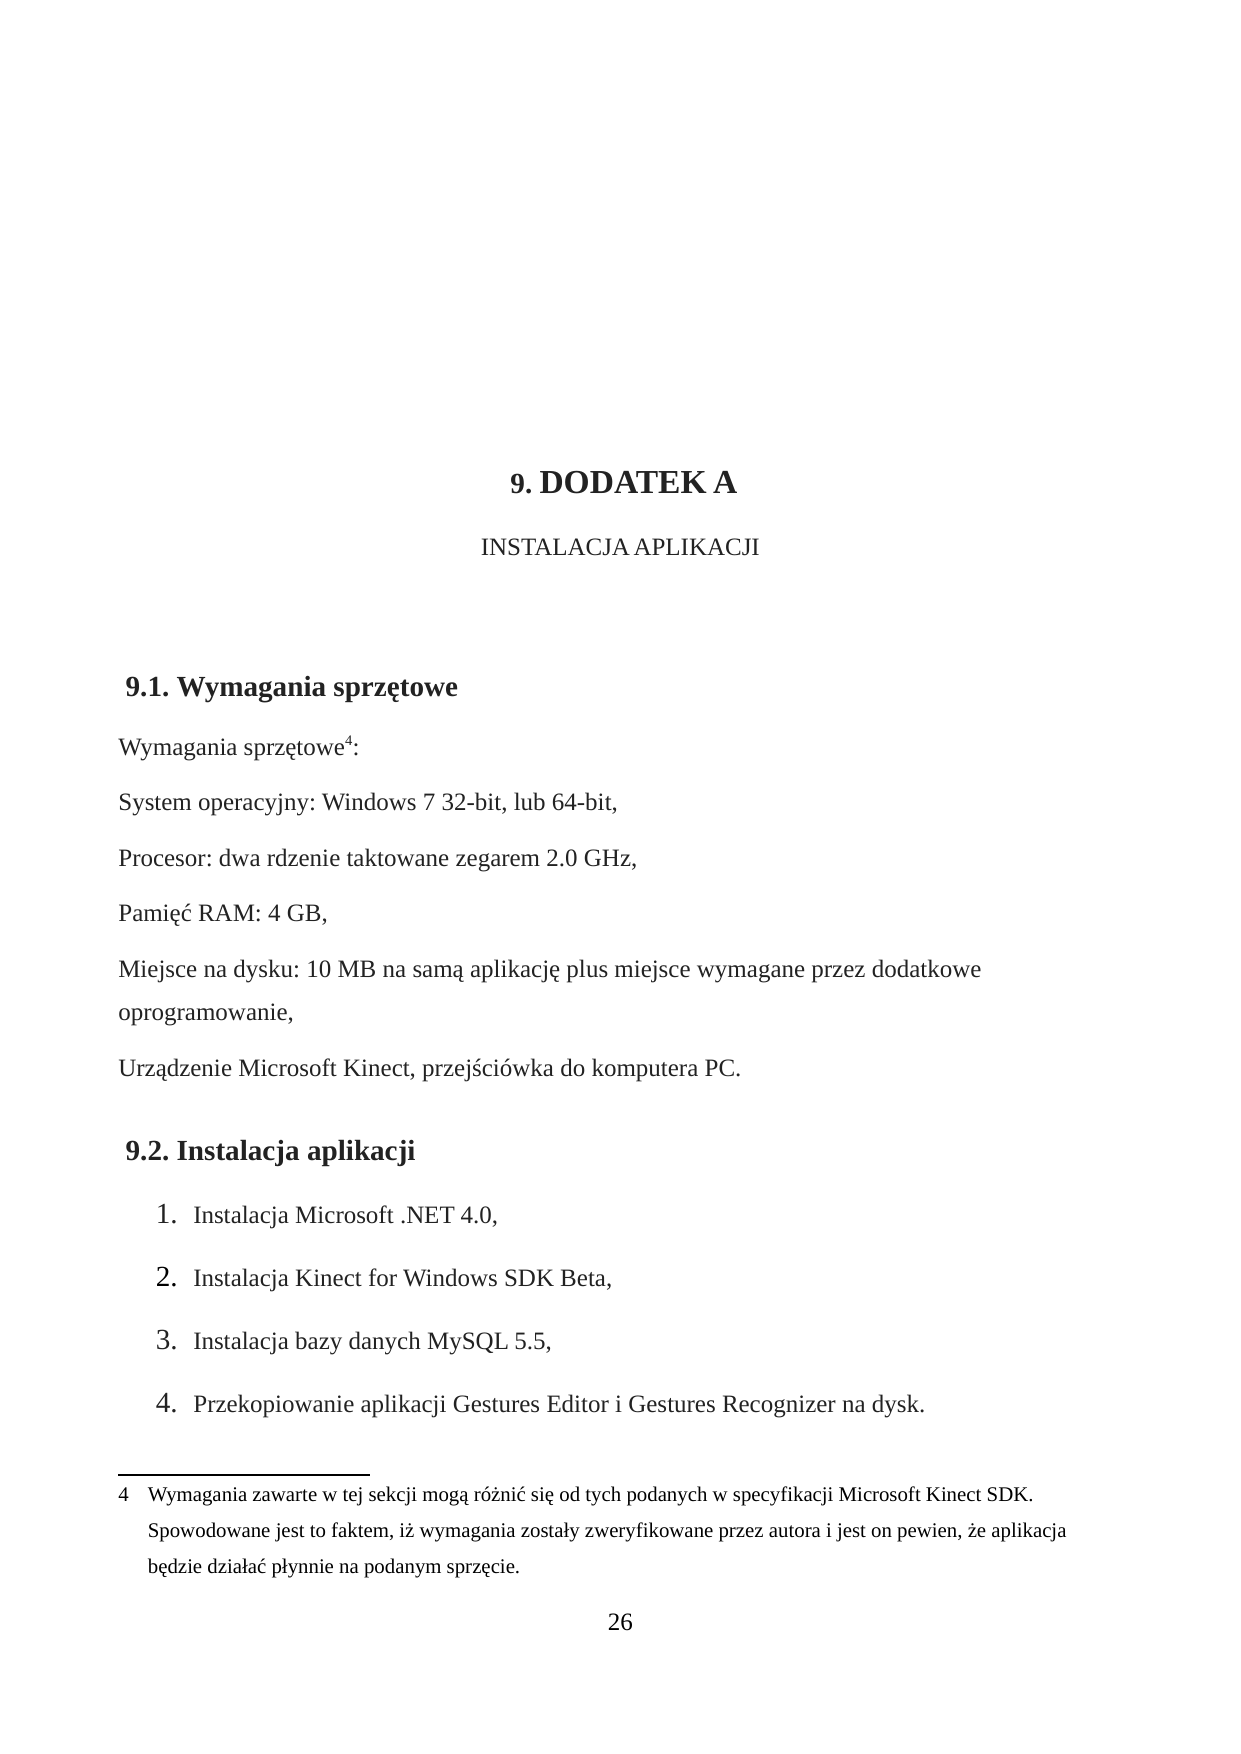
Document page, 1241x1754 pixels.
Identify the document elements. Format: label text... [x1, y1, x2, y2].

text Pamięć RAM: 4 GB, [118, 898, 1122, 927]
subtitle Instalacja aplikacji [118, 1133, 1122, 1167]
text System operacyjny: Windows 7 32-bit, lub 64-bit, [118, 787, 1122, 816]
subtitle Wymagania sprzętowe [118, 669, 1122, 702]
text Miejsce na dysku: 10 MB na samą aplikację plus miejsce wymagane przez dodatkowe oprogramowanie, [118, 954, 1122, 1026]
text Urządzenie Microsoft Kinect, przejściówka do komputera PC. [118, 1053, 1122, 1082]
text Procesor: dwa rdzenie taktowane zegarem 2.0 GHz, [118, 843, 1122, 872]
list Instalacja Microsoft .NET 4.0, [156, 1196, 1122, 1230]
text Wymagania sprzętowe: [118, 732, 1122, 760]
text Wymagania zawarte w tej sekcji mogą różnić się od tych podanych w specyfikacji Microsoft Kinect SDK. Spowodowane jest to faktem, iż wymagania zostały zweryfikowane przez autora i jest on pewien, że aplikacja będzie działać płynnie na podanym sprzęcie. [118, 1481, 1122, 1578]
list Instalacja Kinect for Windows SDK Beta, [156, 1259, 1122, 1293]
list Przekopiowanie aplikacji Gestures Editor i Gestures Recognizer na dysk. [156, 1385, 1122, 1418]
list Instalacja bazy danych MySQL 5.5, [156, 1322, 1122, 1355]
subtitle DODATEK A [118, 462, 1122, 501]
text INSTALACJA APLIKACJI [118, 532, 1122, 561]
